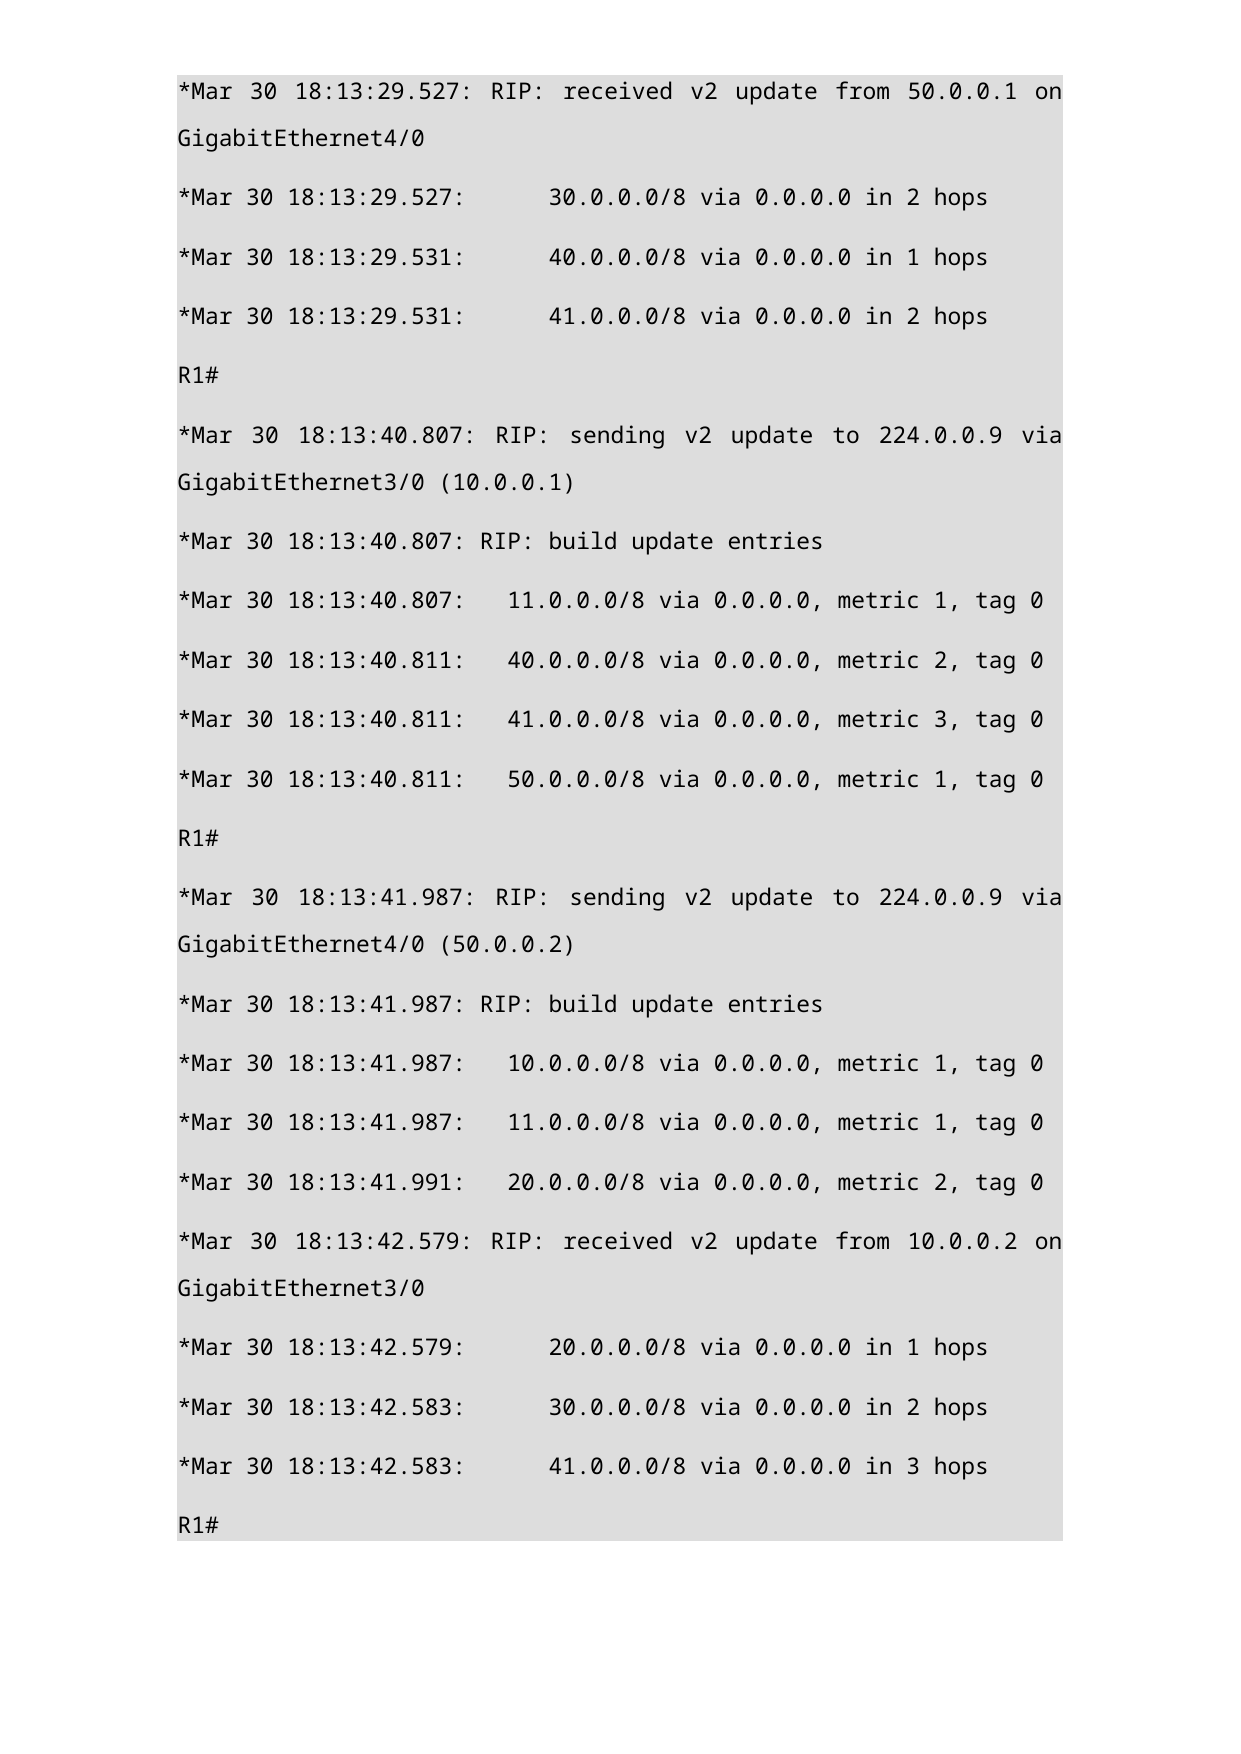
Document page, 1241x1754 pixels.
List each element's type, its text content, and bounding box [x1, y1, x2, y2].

text *Mar 30 18:13:29.527: 30.0.0.0/8 via 0.0.0.0 in 2 hops [177, 181, 1063, 212]
text *Mar 30 18:13:29.527: RIP: received v2 update from 50.0.0.1 on GigabitEthernet4/0 [177, 75, 1063, 153]
text R1# [177, 1509, 1063, 1541]
text *Mar 30 18:13:40.807: RIP: build update entries [177, 525, 1063, 556]
text *Mar 30 18:13:42.579: RIP: received v2 update from 10.0.0.2 on GigabitEthernet3/0 [177, 1225, 1063, 1303]
text *Mar 30 18:13:41.987: RIP: sending v2 update to 224.0.0.9 via GigabitEthernet4/0 (50.0.0.2) [177, 881, 1063, 959]
text *Mar 30 18:13:41.991: 20.0.0.0/8 via 0.0.0.0, metric 2, tag 0 [177, 1166, 1063, 1197]
text R1# [177, 822, 1063, 853]
text *Mar 30 18:13:40.807: 11.0.0.0/8 via 0.0.0.0, metric 1, tag 0 [177, 584, 1063, 616]
text *Mar 30 18:13:40.807: RIP: sending v2 update to 224.0.0.9 via GigabitEthernet3/0 (10.0.0.1) [177, 419, 1063, 497]
text *Mar 30 18:13:42.579: 20.0.0.0/8 via 0.0.0.0 in 1 hops [177, 1331, 1063, 1362]
text *Mar 30 18:13:41.987: RIP: build update entries [177, 987, 1063, 1019]
text *Mar 30 18:13:40.811: 41.0.0.0/8 via 0.0.0.0, metric 3, tag 0 [177, 703, 1063, 734]
text *Mar 30 18:13:41.987: 11.0.0.0/8 via 0.0.0.0, metric 1, tag 0 [177, 1106, 1063, 1137]
text *Mar 30 18:13:40.811: 50.0.0.0/8 via 0.0.0.0, metric 1, tag 0 [177, 762, 1063, 794]
text *Mar 30 18:13:42.583: 41.0.0.0/8 via 0.0.0.0 in 3 hops [177, 1450, 1063, 1481]
text *Mar 30 18:13:29.531: 40.0.0.0/8 via 0.0.0.0 in 1 hops [177, 241, 1063, 272]
text *Mar 30 18:13:40.811: 40.0.0.0/8 via 0.0.0.0, metric 2, tag 0 [177, 644, 1063, 675]
text *Mar 30 18:13:41.987: 10.0.0.0/8 via 0.0.0.0, metric 1, tag 0 [177, 1047, 1063, 1078]
text *Mar 30 18:13:29.531: 41.0.0.0/8 via 0.0.0.0 in 2 hops [177, 300, 1063, 331]
text *Mar 30 18:13:42.583: 30.0.0.0/8 via 0.0.0.0 in 2 hops [177, 1391, 1063, 1422]
text R1# [177, 359, 1063, 391]
